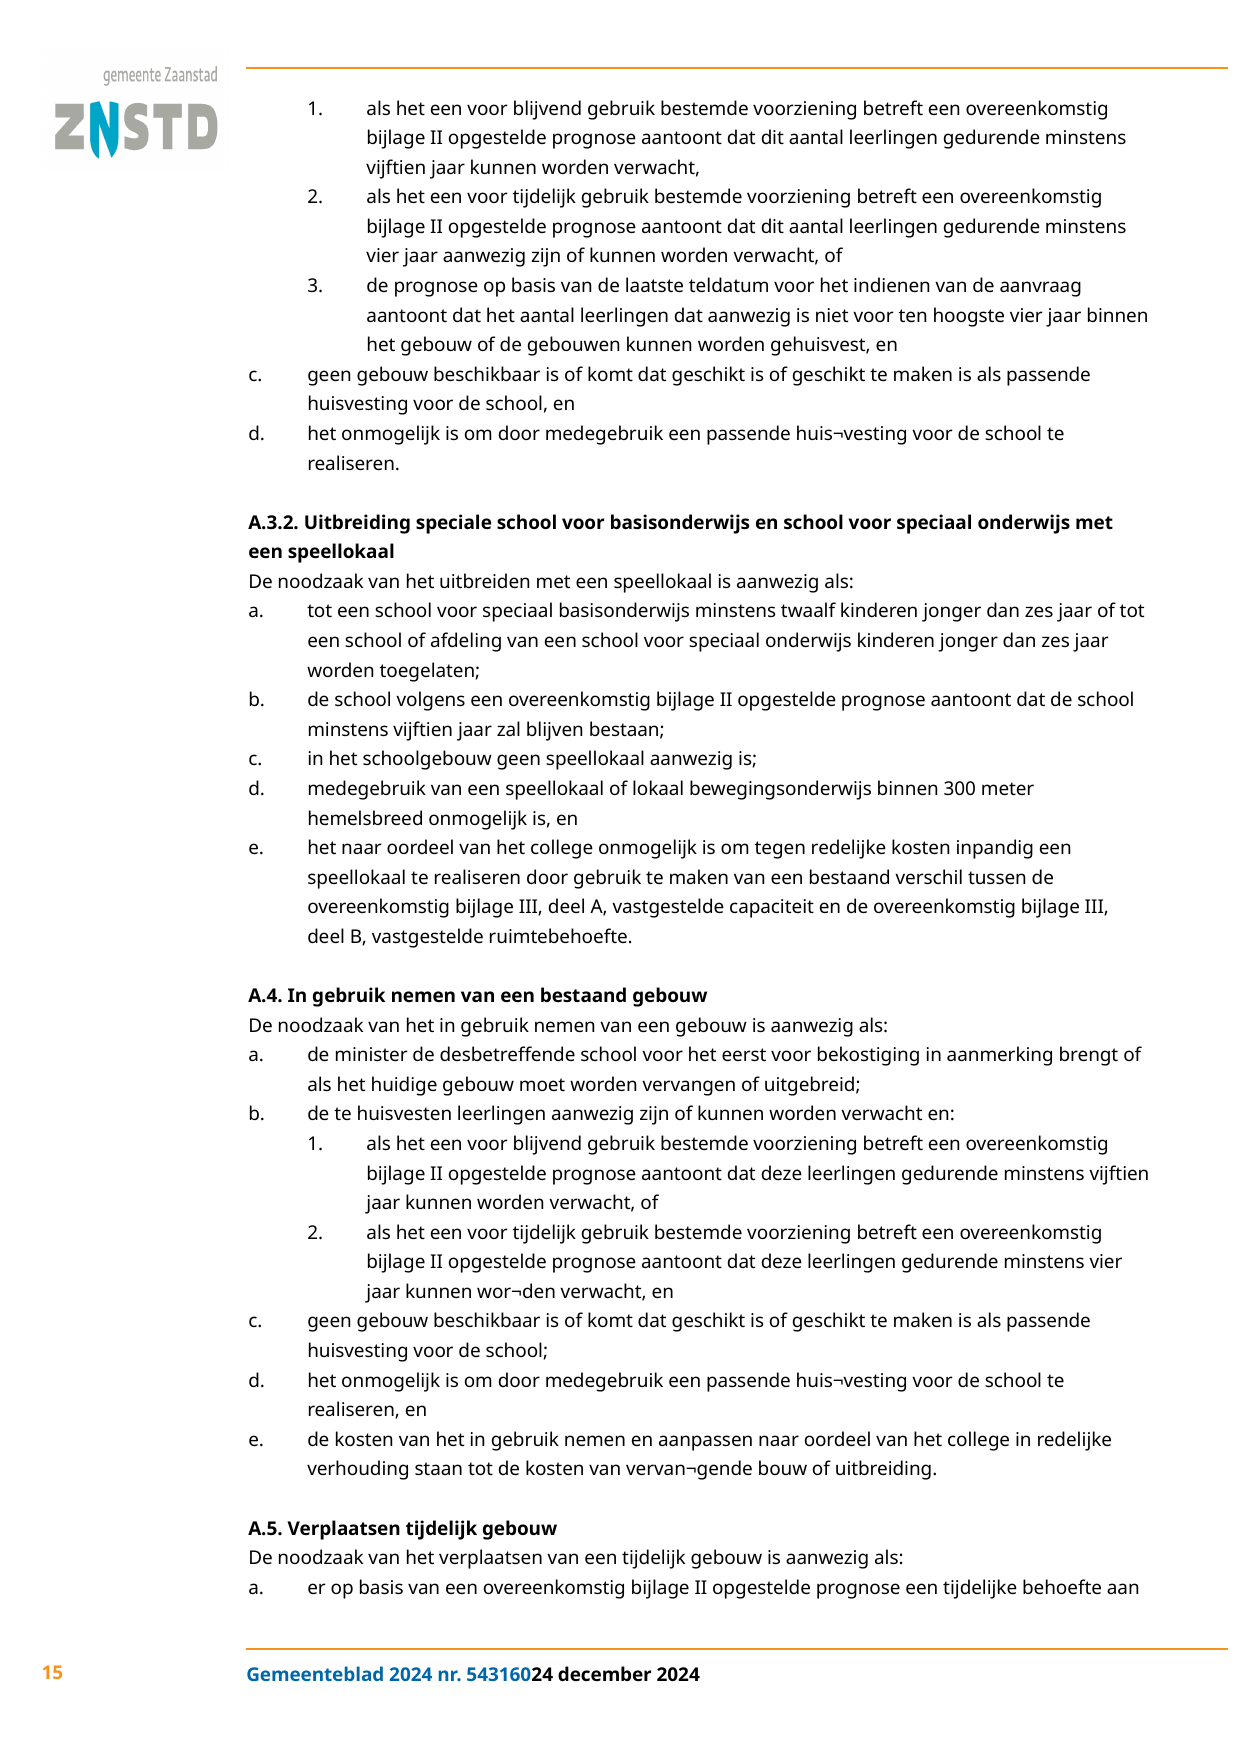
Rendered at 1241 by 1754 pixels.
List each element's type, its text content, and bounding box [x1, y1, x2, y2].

list als het een voor blijvend gebruik bestemde voorziening betreft een overeenkomstig bijlage II opgestelde prognose aantoont dat dit aantal leerlingen gedurende minstens vijftien jaar kunnen worden verwacht, [307, 95, 1152, 180]
list de te huisvesten leerlingen aanwezig zijn of kunnen worden verwacht en: [248, 1101, 1152, 1126]
text De noodzaak van het in gebruik nemen van een gebouw is aanwezig als: [248, 1012, 1152, 1038]
list als het een voor tijdelijk gebruik bestemde voorziening betreft een overeenkomstig bijlage II opgestelde prognose aantoont dat deze leerlingen gedurende minstens vier jaar kunnen wor¬den verwacht, en [307, 1219, 1152, 1304]
list als het een voor blijvend gebruik bestemde voorziening betreft een overeenkomstig bijlage II opgestelde prognose aantoont dat deze leerlingen gedurende minstens vijftien jaar kunnen worden verwacht, of [307, 1130, 1152, 1215]
text De noodzaak van het verplaatsen van een tijdelijk gebouw is aanwezig als: [248, 1544, 1152, 1570]
list er op basis van een overeenkomstig bijlage II opgestelde prognose een tijdelijke behoefte aan [248, 1574, 1152, 1600]
list de school volgens een overeenkomstig bijlage II opgestelde prognose aantoont dat de school minstens vijftien jaar zal blijven bestaan; [248, 686, 1152, 742]
list het naar oordeel van het college onmogelijk is om tegen redelijke kosten inpandig een speellokaal te realiseren door gebruik te maken van een bestaand verschil tussen de overeenkomstig bijlage III, deel A, vastgestelde capaciteit en de overeenkomstig bijlage III, deel B, vastgestelde ruimtebehoefte. [248, 834, 1152, 949]
list de prognose op basis van de laatste teldatum voor het indienen van de aanvraag aantoont dat het aantal leerlingen dat aanwezig is niet voor ten hoogste vier jaar binnen het gebouw of de gebouwen kunnen worden gehuisvest, en [307, 272, 1152, 357]
list de minister de desbetreffende school voor het eerst voor bekostiging in aanmerking brengt of als het huidige gebouw moet worden vervangen of uitgebreid; [248, 1041, 1152, 1097]
list het onmogelijk is om door medegebruik een passende huis¬vesting voor de school te realiseren. [248, 420, 1152, 476]
text De noodzaak van het uitbreiden met een speellokaal is aanwezig als: [248, 568, 1152, 594]
list geen gebouw beschikbaar is of komt dat geschikt is of geschikt te maken is als passende huisvesting voor de school, en [248, 361, 1152, 416]
list het onmogelijk is om door medegebruik een passende huis¬vesting voor de school te realiseren, en [248, 1367, 1152, 1422]
list in het schoolgebouw geen speellokaal aanwezig is; [248, 746, 1152, 771]
list medegebruik van een speellokaal of lokaal bewegingsonderwijs binnen 300 meter hemelsbreed onmogelijk is, en [248, 775, 1152, 831]
list tot een school voor speciaal basisonderwijs minstens twaalf kinderen jonger dan zes jaar of tot een school of afdeling van een school voor speciaal onderwijs kinderen jonger dan zes jaar worden toegelaten; [248, 598, 1152, 683]
text A.4. In gebruik nemen van een bestaand gebouw [248, 982, 1152, 1008]
list als het een voor tijdelijk gebruik bestemde voorziening betreft een overeenkomstig bijlage II opgestelde prognose aantoont dat dit aantal leerlingen gedurende minstens vier jaar aanwezig zijn of kunnen worden verwacht, of [307, 183, 1152, 268]
picture [41, 47, 231, 172]
text A.5. Verplaatsen tijdelijk gebouw [248, 1515, 1152, 1541]
list geen gebouw beschikbaar is of komt dat geschikt is of geschikt te maken is als passende huisvesting voor de school; [248, 1308, 1152, 1363]
list de kosten van het in gebruik nemen en aanpassen naar oordeel van het college in redelijke verhouding staan tot de kosten van vervan¬gende bouw of uitbreiding. [248, 1426, 1152, 1481]
text A.3.2. Uitbreiding speciale school voor basisonderwijs en school voor speciaal onderwijs met een speellokaal [248, 509, 1152, 564]
